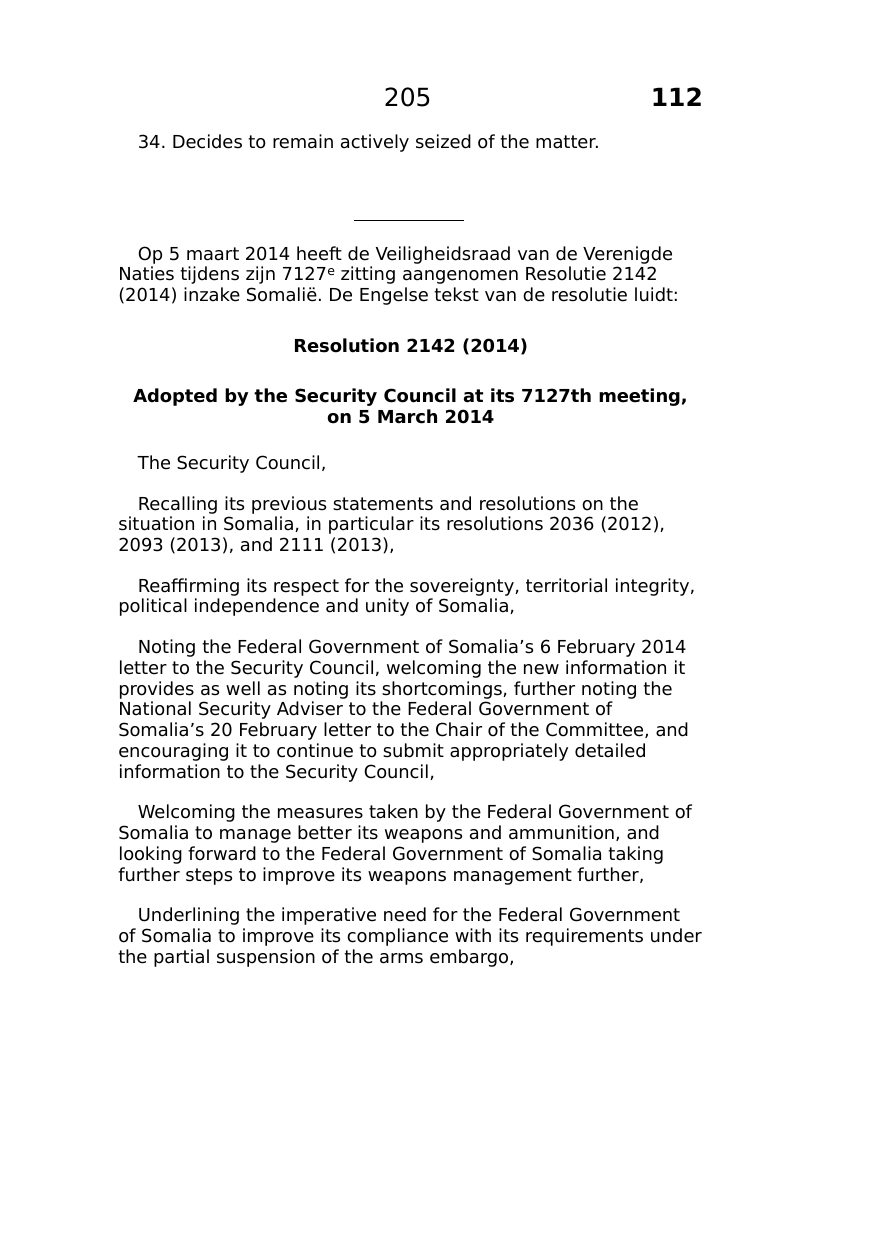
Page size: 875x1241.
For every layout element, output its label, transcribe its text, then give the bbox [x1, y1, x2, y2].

subtitle Adopted by the Security Council at its 7127th meeting, on 5 March 2014 [118, 386, 703, 428]
text The Security Council, [118, 453, 703, 473]
text Op 5 maart 2014 heeft de Veiligheidsraad van de Verenigde Naties tijdens zijn 7127e zitting aangenomen Resolutie 2142 (2014) inzake Somalië. De Engelse tekst van de resolutie luidt: [118, 243, 703, 306]
text Welcoming the measures taken by the Federal Government of Somalia to manage better its weapons and ammunition, and looking forward to the Federal Government of Somalia taking further steps to improve its weapons management further, [118, 802, 703, 885]
text Reaffirming its respect for the sovereignty, territorial integrity, political independence and unity of Somalia, [118, 576, 703, 617]
text Underlining the imperative need for the Federal Government of Somalia to improve its compliance with its requirements under the partial suspension of the arms embargo, [118, 905, 703, 967]
subtitle Resolution 2142 (2014) [118, 336, 703, 356]
text Noting the Federal Government of Somalia’s 6 February 2014 letter to the Security Council, welcoming the new information it provides as well as noting its shortcomings, further noting the National Security Adviser to the Federal Government of Somalia’s 20 February letter to the Chair of the Committee, and encouraging it to continue to submit appropriately detailed information to the Security Council, [118, 637, 703, 782]
text Recalling its previous statements and resolutions on the situation in Somalia, in particular its resolutions 2036 (2012), 2093 (2013), and 2111 (2013), [118, 493, 703, 556]
text 34. Decides to remain actively seized of the matter. [118, 132, 703, 153]
